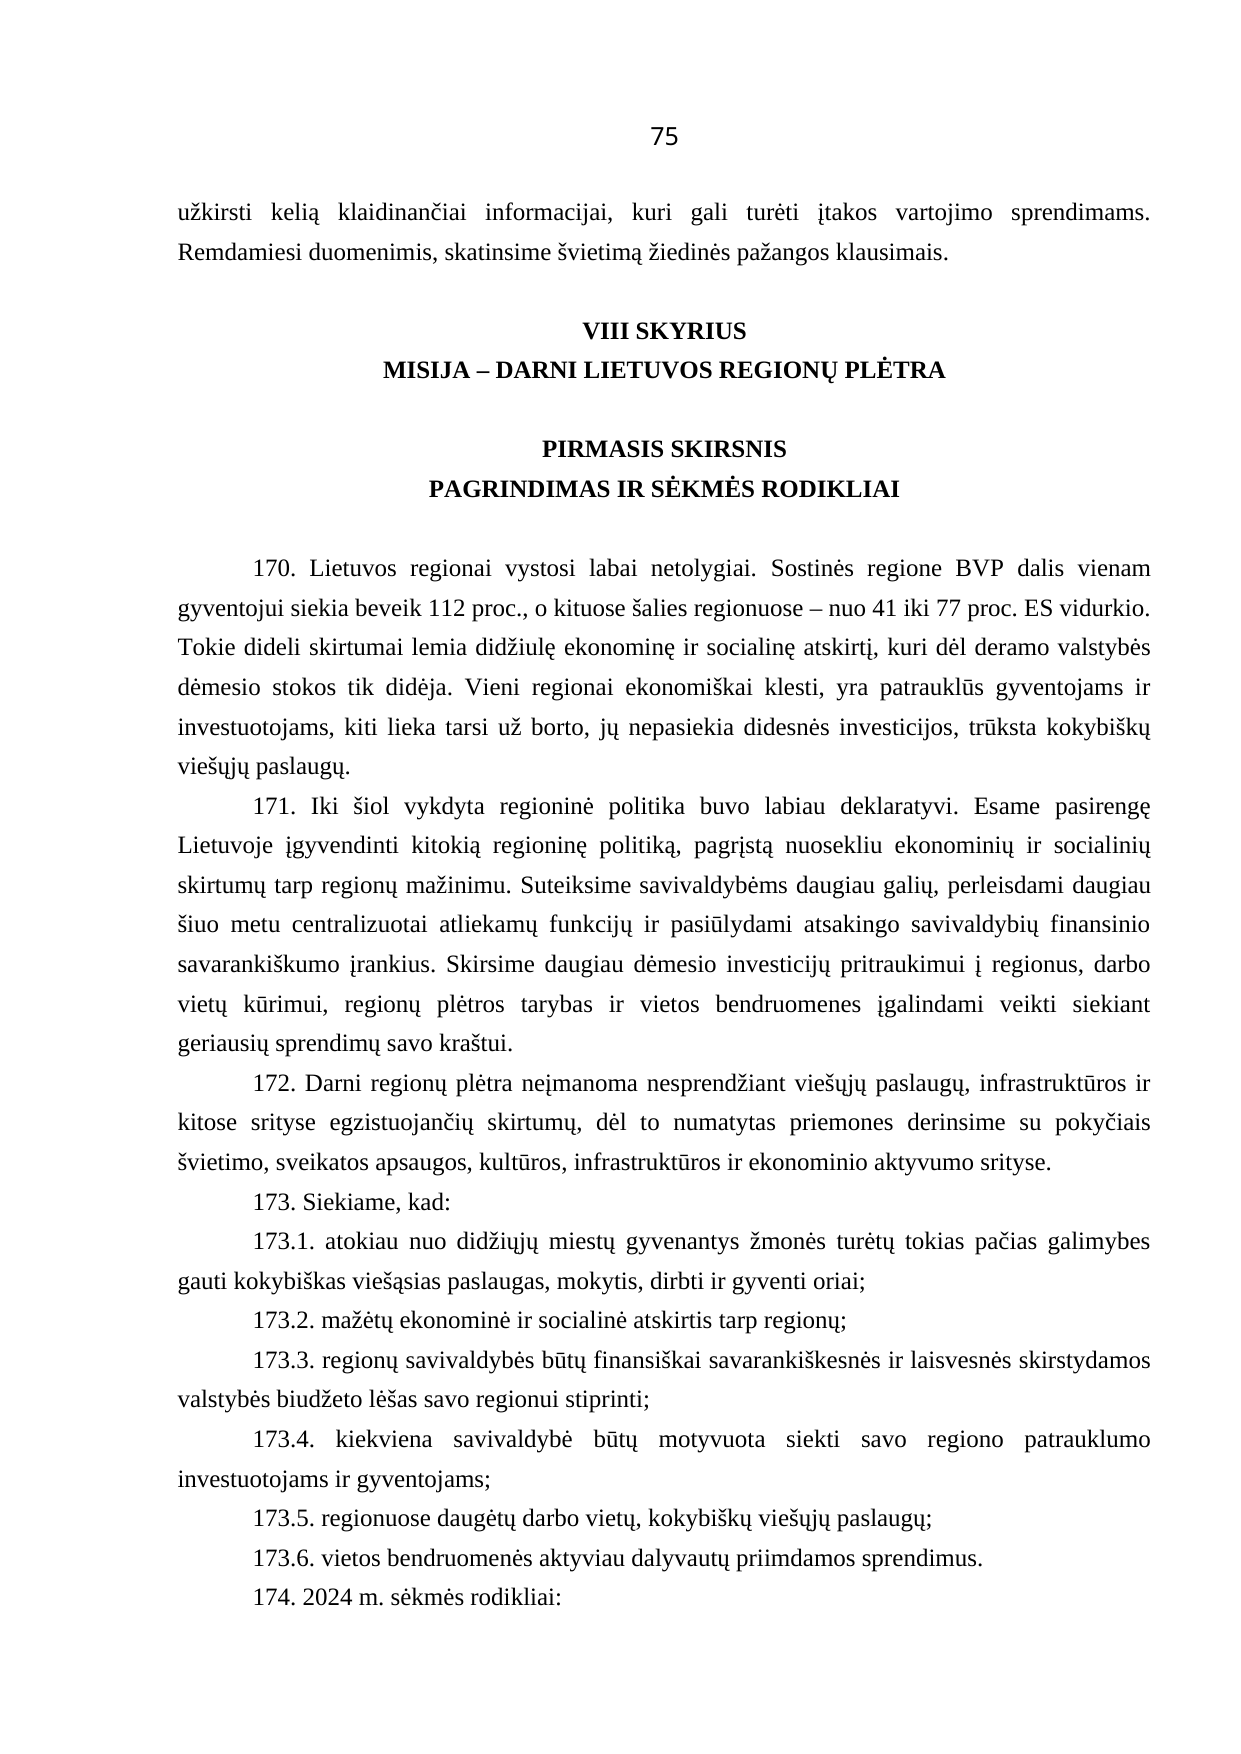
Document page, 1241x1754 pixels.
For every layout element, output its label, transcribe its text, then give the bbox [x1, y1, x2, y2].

text PAGRINDIMAS IR SĖKMĖS RODIKLIAI [177, 463, 1152, 503]
text užkirsti kelią klaidinančiai informacijai, kuri gali turėti įtakos vartojimo sprendimams. Remdamiesi duomenimis, skatinsime švietimą žiedinės pažangos klausimais. [177, 186, 1152, 265]
text 173.3. regionų savivaldybės būtų finansiškai savarankiškesnės ir laisvesnės skirstydamos valstybės biudžeto lėšas savo regionui stiprinti; [177, 1334, 1152, 1413]
text 173.4. kiekviena savivaldybė būtų motyvuota siekti savo regiono patrauklumo investuotojams ir gyventojams; [177, 1413, 1152, 1492]
text 171. Iki šiol vykdyta regioninė politika buvo labiau deklaratyvi. Esame pasirengę Lietuvoje įgyvendinti kitokią regioninę politiką, pagrįstą nuosekliu ekonominių ir socialinių skirtumų tarp regionų mažinimu. Suteiksime savivaldybėms daugiau galių, perleisdami daugiau šiuo metu centralizuotai atliekamų funkcijų ir pasiūlydami atsakingo savivaldybių finansinio savarankiškumo įrankius. Skirsime daugiau dėmesio investicijų pritraukimui į regionus, darbo vietų kūrimui, regionų plėtros tarybas ir vietos bendruomenes įgalindami veikti siekiant geriausių sprendimų savo kraštui. [177, 780, 1152, 1057]
text 173. Siekiame, kad: [177, 1176, 1152, 1215]
text 172. Darni regionų plėtra neįmanoma nesprendžiant viešųjų paslaugų, infrastruktūros ir kitose srityse egzistuojančių skirtumų, dėl to numatytas priemones derinsime su pokyčiais švietimo, sveikatos apsaugos, kultūros, infrastruktūros ir ekonominio aktyvumo srityse. [177, 1057, 1152, 1176]
text 173.2. mažėtų ekonominė ir socialinė atskirtis tarp regionų; [177, 1294, 1152, 1334]
text MISIJA – DARNI LIETUVOS REGIONŲ PLĖTRA [177, 344, 1152, 384]
text VIII SKYRIUS [177, 305, 1152, 344]
text PIRMASIS SKIRSNIS [177, 424, 1152, 463]
text 173.1. atokiau nuo didžiųjų miestų gyvenantys žmonės turėtų tokias pačias galimybes gauti kokybiškas viešąsias paslaugas, mokytis, dirbti ir gyventi oriai; [177, 1215, 1152, 1294]
text 174. 2024 m. sėkmės rodikliai: [177, 1572, 1152, 1611]
text 173.5. regionuose daugėtų darbo vietų, kokybiškų viešųjų paslaugų; [177, 1492, 1152, 1532]
text 173.6. vietos bendruomenės aktyviau dalyvautų priimdamos sprendimus. [177, 1532, 1152, 1572]
text 170. Lietuvos regionai vystosi labai netolygiai. Sostinės regione BVP dalis vienam gyventojui siekia beveik 112 proc., o kituose šalies regionuose – nuo 41 iki 77 proc. ES vidurkio. Tokie dideli skirtumai lemia didžiulę ekonominę ir socialinę atskirtį, kuri dėl deramo valstybės dėmesio stokos tik didėja. Vieni regionai ekonomiškai klesti, yra patrauklūs gyventojams ir investuotojams, kiti lieka tarsi už borto, jų nepasiekia didesnės investicijos, trūksta kokybiškų viešųjų paslaugų. [177, 542, 1152, 780]
